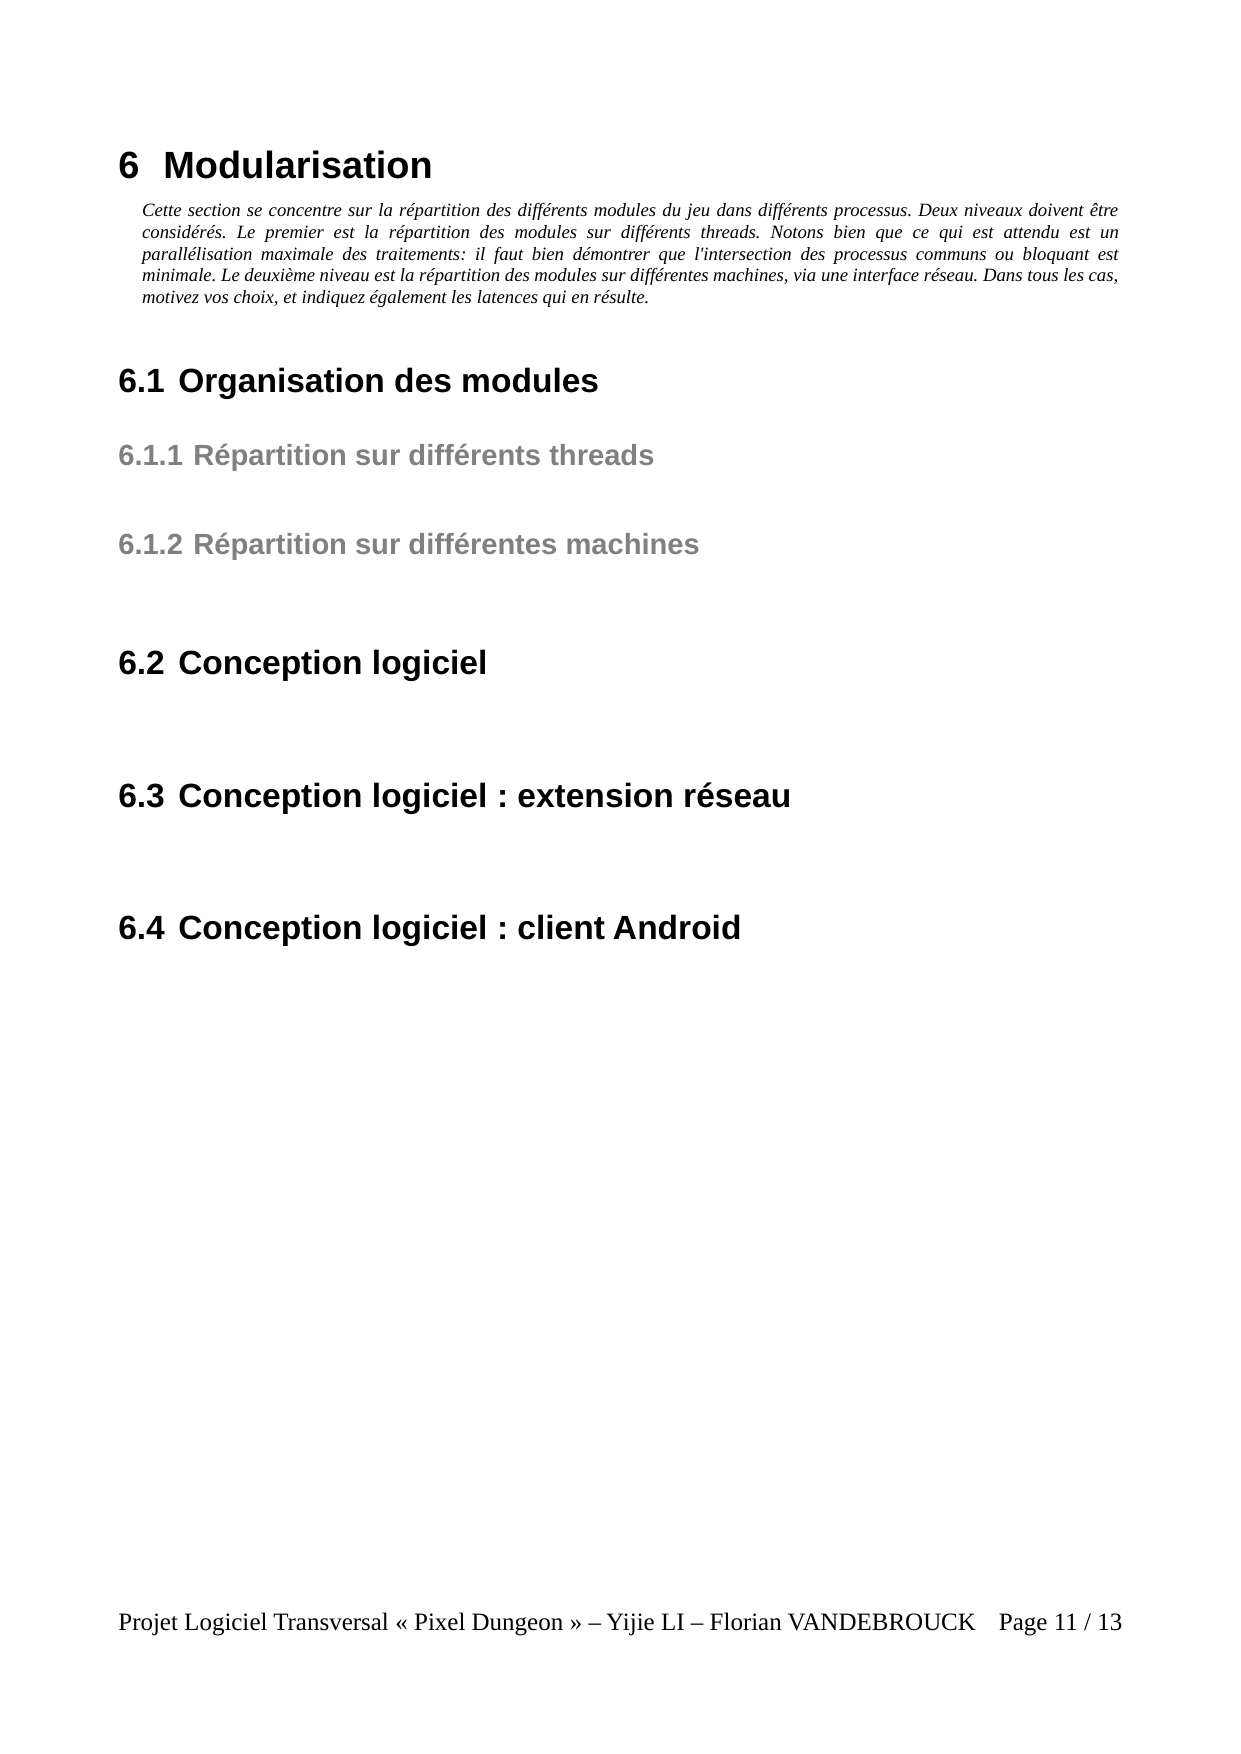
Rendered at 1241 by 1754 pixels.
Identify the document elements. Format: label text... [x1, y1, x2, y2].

subtitle Conception logiciel [118, 643, 1122, 682]
subtitle Conception logiciel : extension réseau [118, 776, 1122, 814]
subtitle Modularisation [118, 143, 1122, 187]
subtitle Organisation des modules [118, 361, 1122, 399]
subtitle Conception logiciel : client Android [118, 908, 1122, 947]
text Cette section se concentre sur la répartition des différents modules du jeu dans différents processus. Deux niveaux doivent être considérés. Le premier est la répartition des modules sur différents threads. Notons bien que ce qui est attendu est un parallélisation maximale des traitements: il faut bien démontrer que l'intersection des processus communs ou bloquant est minimale. Le deuxième niveau est la répartition des modules sur différentes machines, via une interface réseau. Dans tous les cas, motivez vos choix, et indiquez également les latences qui en résulte. [142, 199, 1122, 307]
subtitle Répartition sur différentes machines [118, 527, 1122, 561]
subtitle Répartition sur différents threads [118, 438, 1122, 471]
